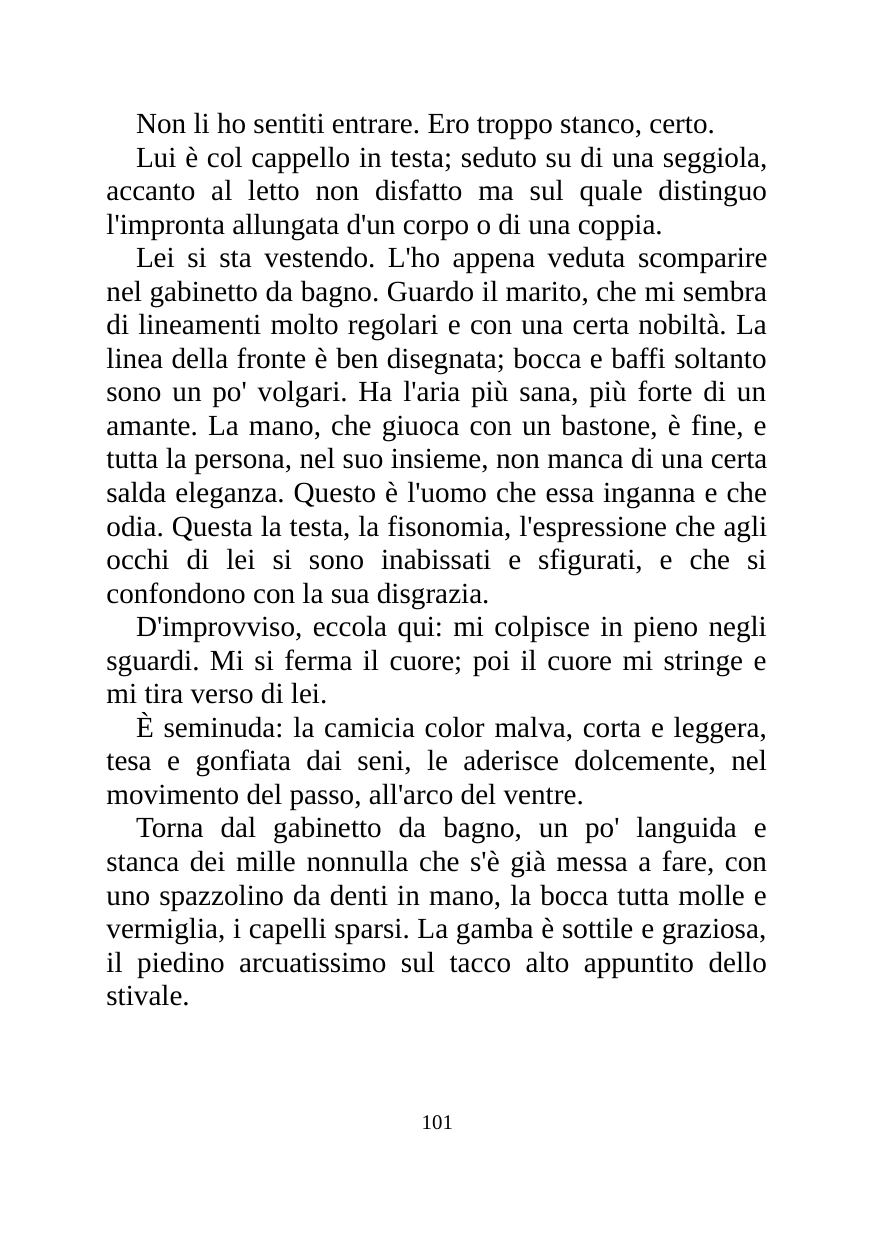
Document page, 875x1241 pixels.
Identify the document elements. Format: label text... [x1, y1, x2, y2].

text Lui è col cappello in testa; seduto su di una seggiola, accanto al letto non disfatto ma sul quale distinguo l'impronta allungata d'un corpo o di una coppia. [106, 140, 768, 240]
text Non li ho sentiti entrare. Ero troppo stanco, certo. [106, 106, 768, 140]
text È seminuda: la camicia color malva, corta e leggera, tesa e gonfiata dai seni, le aderisce dolcemente, nel movimento del passo, all'arco del ventre. [106, 710, 768, 811]
text Lei si sta vestendo. L'ho appena veduta scomparire nel gabinetto da bagno. Guardo il marito, che mi sembra di lineamenti molto regolari e con una certa nobiltà. La linea della fronte è ben disegnata; bocca e baffi soltanto sono un po' volgari. Ha l'aria più sana, più forte di un amante. La mano, che giuoca con un bastone, è fine, e tutta la persona, nel suo insieme, non manca di una certa salda eleganza. Questo è l'uomo che essa inganna e che odia. Questa la testa, la fisonomia, l'espressione che agli occhi di lei si sono inabissati e sfigurati, e che si confondono con la sua disgrazia. [106, 240, 768, 609]
text Torna dal gabinetto da bagno, un po' languida e stanca dei mille nonnulla che s'è già messa a fare, con uno spazzolino da denti in mano, la bocca tutta molle e vermiglia, i capelli sparsi. La gamba è sottile e graziosa, il piedino arcuatissimo sul tacco alto appuntito dello stivale. [106, 811, 768, 1012]
text D'improvviso, eccola qui: mi colpisce in pieno negli sguardi. Mi si ferma il cuore; poi il cuore mi stringe e mi tira verso di lei. [106, 609, 768, 710]
